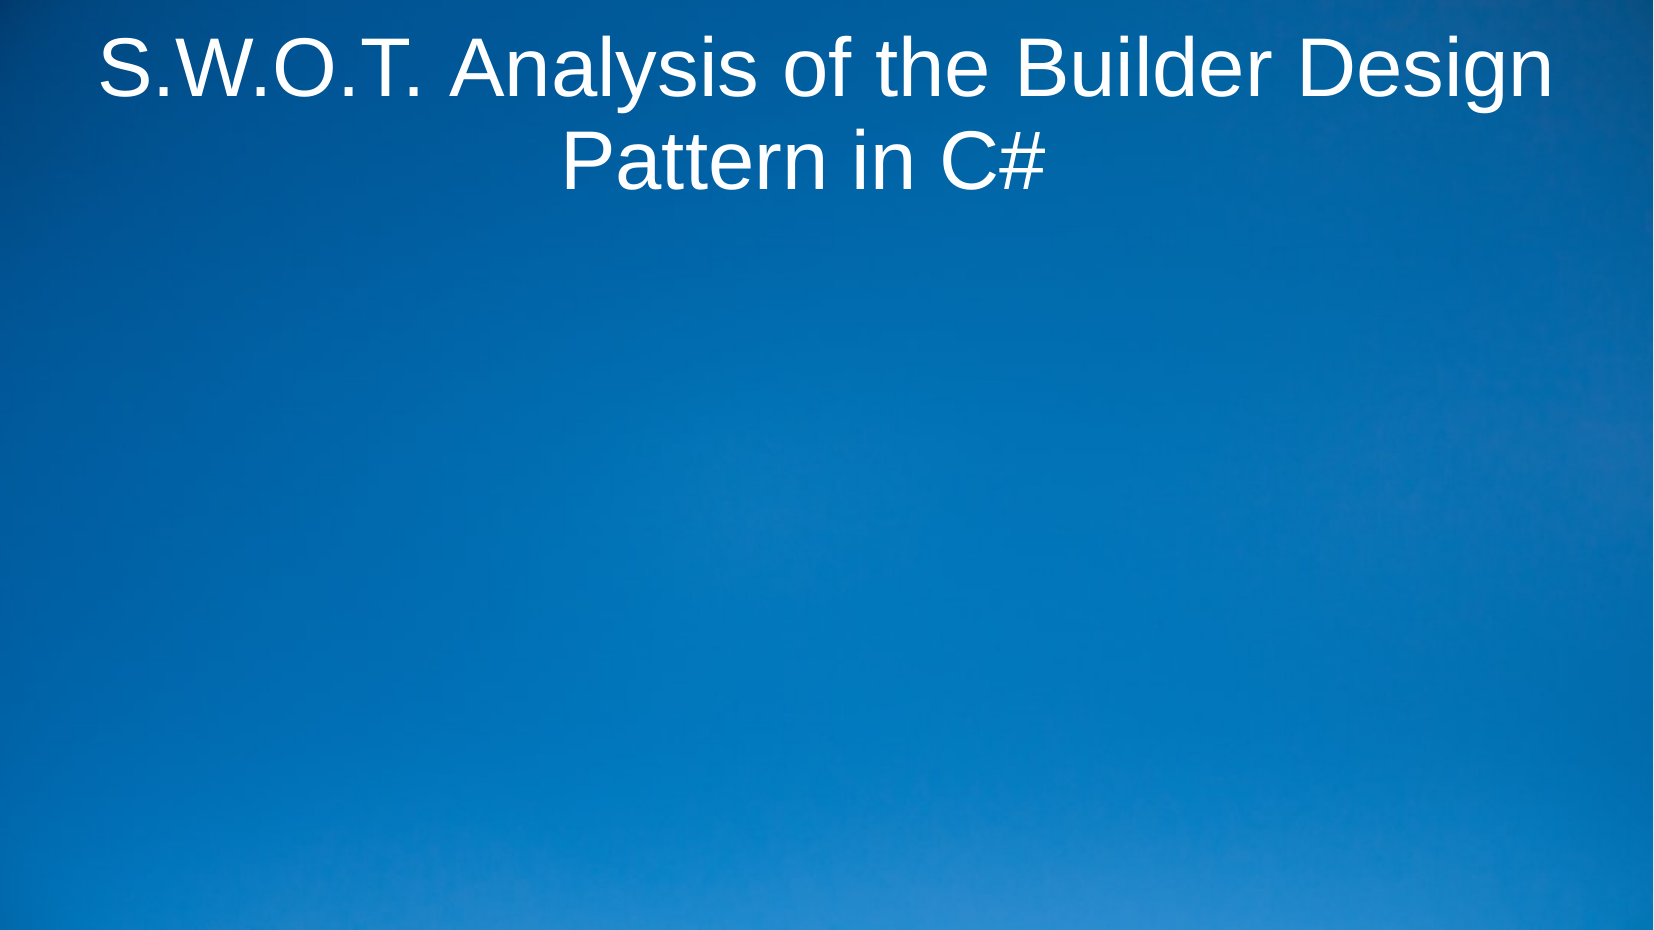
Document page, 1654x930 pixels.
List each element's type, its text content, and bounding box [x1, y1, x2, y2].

picture [0, 0, 1654, 930]
title S.W.O.T. Analysis of the Builder Design Pattern in C# [82, 21, 1571, 208]
